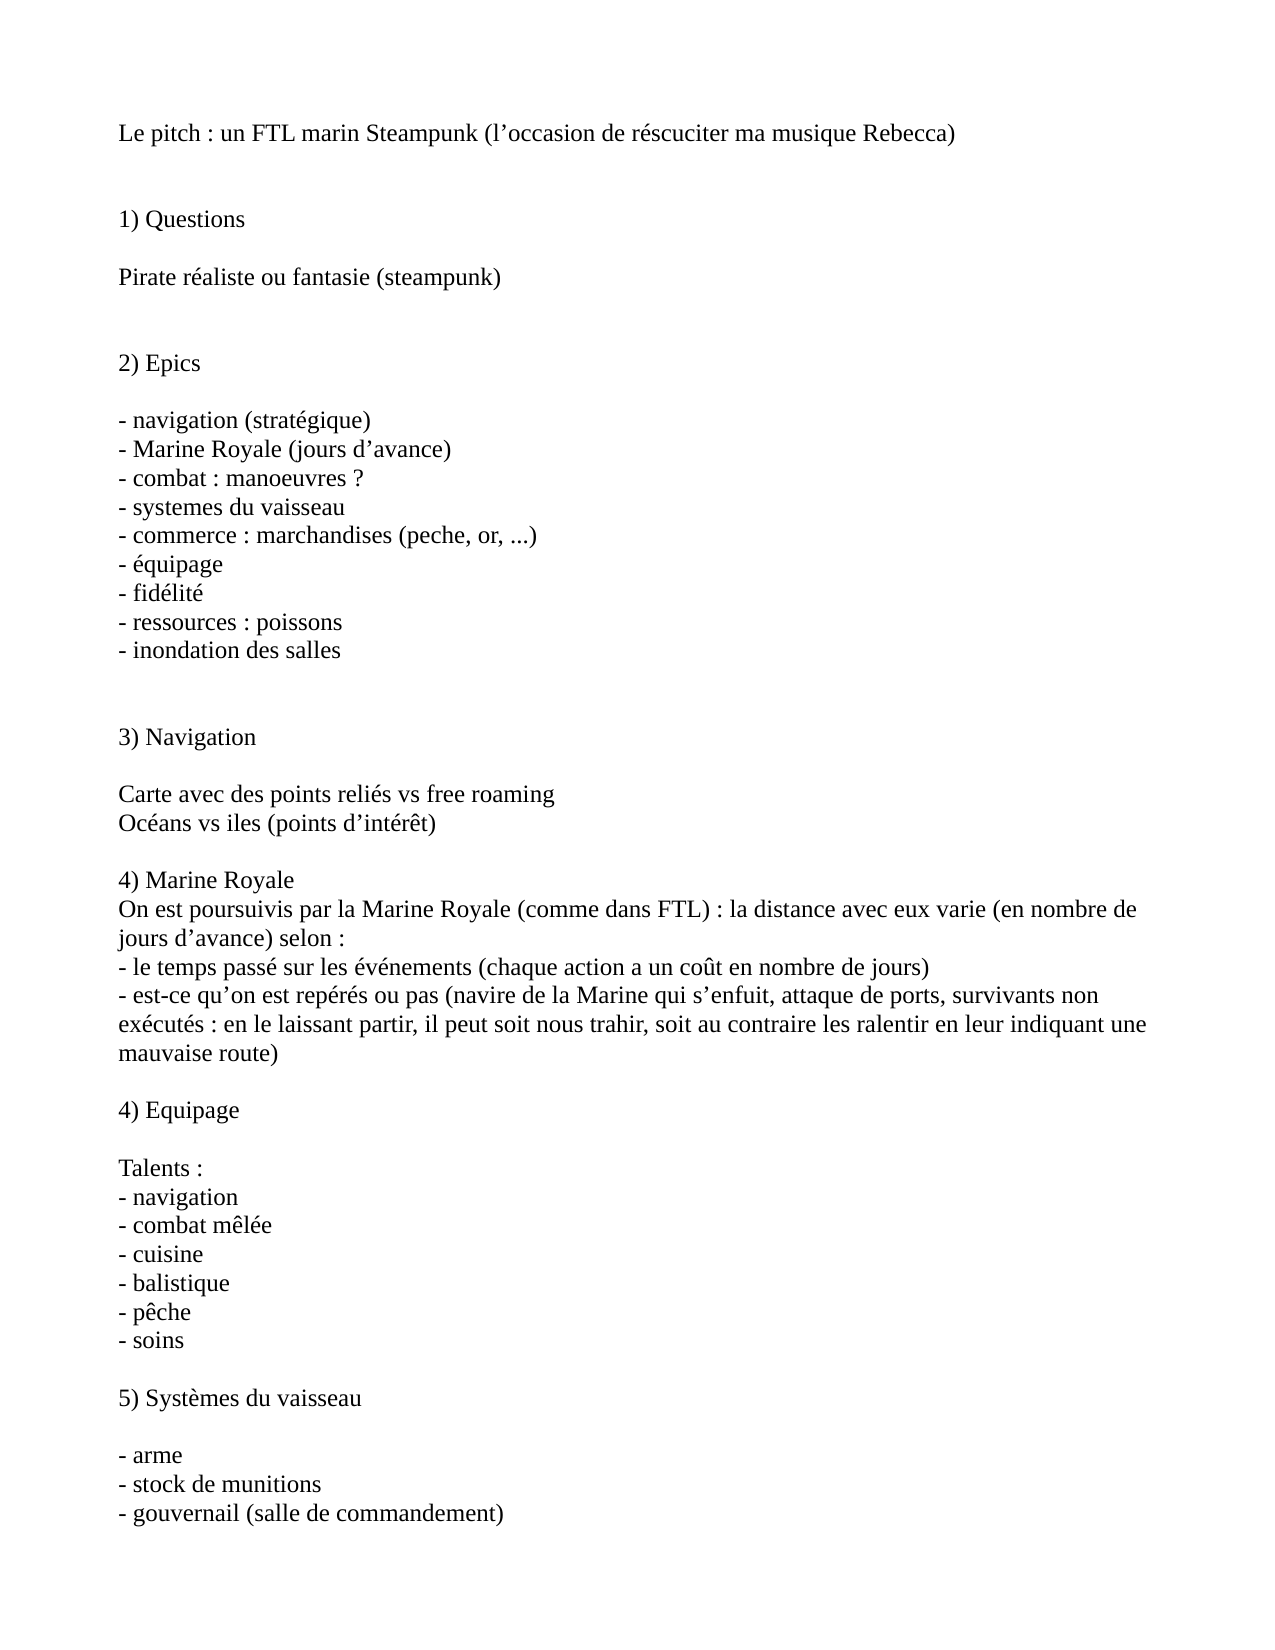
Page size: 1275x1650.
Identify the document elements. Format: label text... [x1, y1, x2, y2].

text - navigation [118, 1182, 1157, 1211]
text Le pitch : un FTL marin Steampunk (l’occasion de réscuciter ma musique Rebecca) [118, 118, 1157, 147]
text - commerce : marchandises (peche, or, ...) [118, 521, 1157, 549]
text - gouvernail (salle de commandement) [118, 1498, 1157, 1527]
text 2) Epics [118, 348, 1157, 377]
text Océans vs iles (points d’intérêt) [118, 808, 1157, 837]
text Carte avec des points reliés vs free roaming [118, 779, 1157, 808]
text - Marine Royale (jours d’avance) [118, 434, 1157, 463]
text - fidélité [118, 578, 1157, 607]
text - stock de munitions [118, 1469, 1157, 1498]
text - balistique [118, 1268, 1157, 1297]
text On est poursuivis par la Marine Royale (comme dans FTL) : la distance avec eux varie (en nombre de jours d’avance) selon : [118, 894, 1157, 952]
text - systemes du vaisseau [118, 492, 1157, 521]
text - navigation (stratégique) [118, 406, 1157, 434]
text 3) Navigation [118, 722, 1157, 751]
text - inondation des salles [118, 636, 1157, 664]
text - arme [118, 1441, 1157, 1469]
text 4) Marine Royale [118, 866, 1157, 894]
text - le temps passé sur les événements (chaque action a un coût en nombre de jours) [118, 952, 1157, 981]
text 5) Systèmes du vaisseau [118, 1383, 1157, 1412]
text - combat mêlée [118, 1211, 1157, 1239]
text - équipage [118, 549, 1157, 578]
text - combat : manoeuvres ? [118, 463, 1157, 492]
text - cuisine [118, 1239, 1157, 1268]
text - pêche [118, 1297, 1157, 1326]
text - soins [118, 1326, 1157, 1354]
text Talents : [118, 1153, 1157, 1182]
text - est-ce qu’on est repérés ou pas (navire de la Marine qui s’enfuit, attaque de ports, survivants non exécutés : en le laissant partir, il peut soit nous trahir, soit au contraire les ralentir en leur indiquant une mauvaise route) [118, 981, 1157, 1067]
text 1) Questions [118, 204, 1157, 233]
text - ressources : poissons [118, 607, 1157, 636]
text 4) Equipage [118, 1096, 1157, 1124]
text Pirate réaliste ou fantasie (steampunk) [118, 262, 1157, 291]
